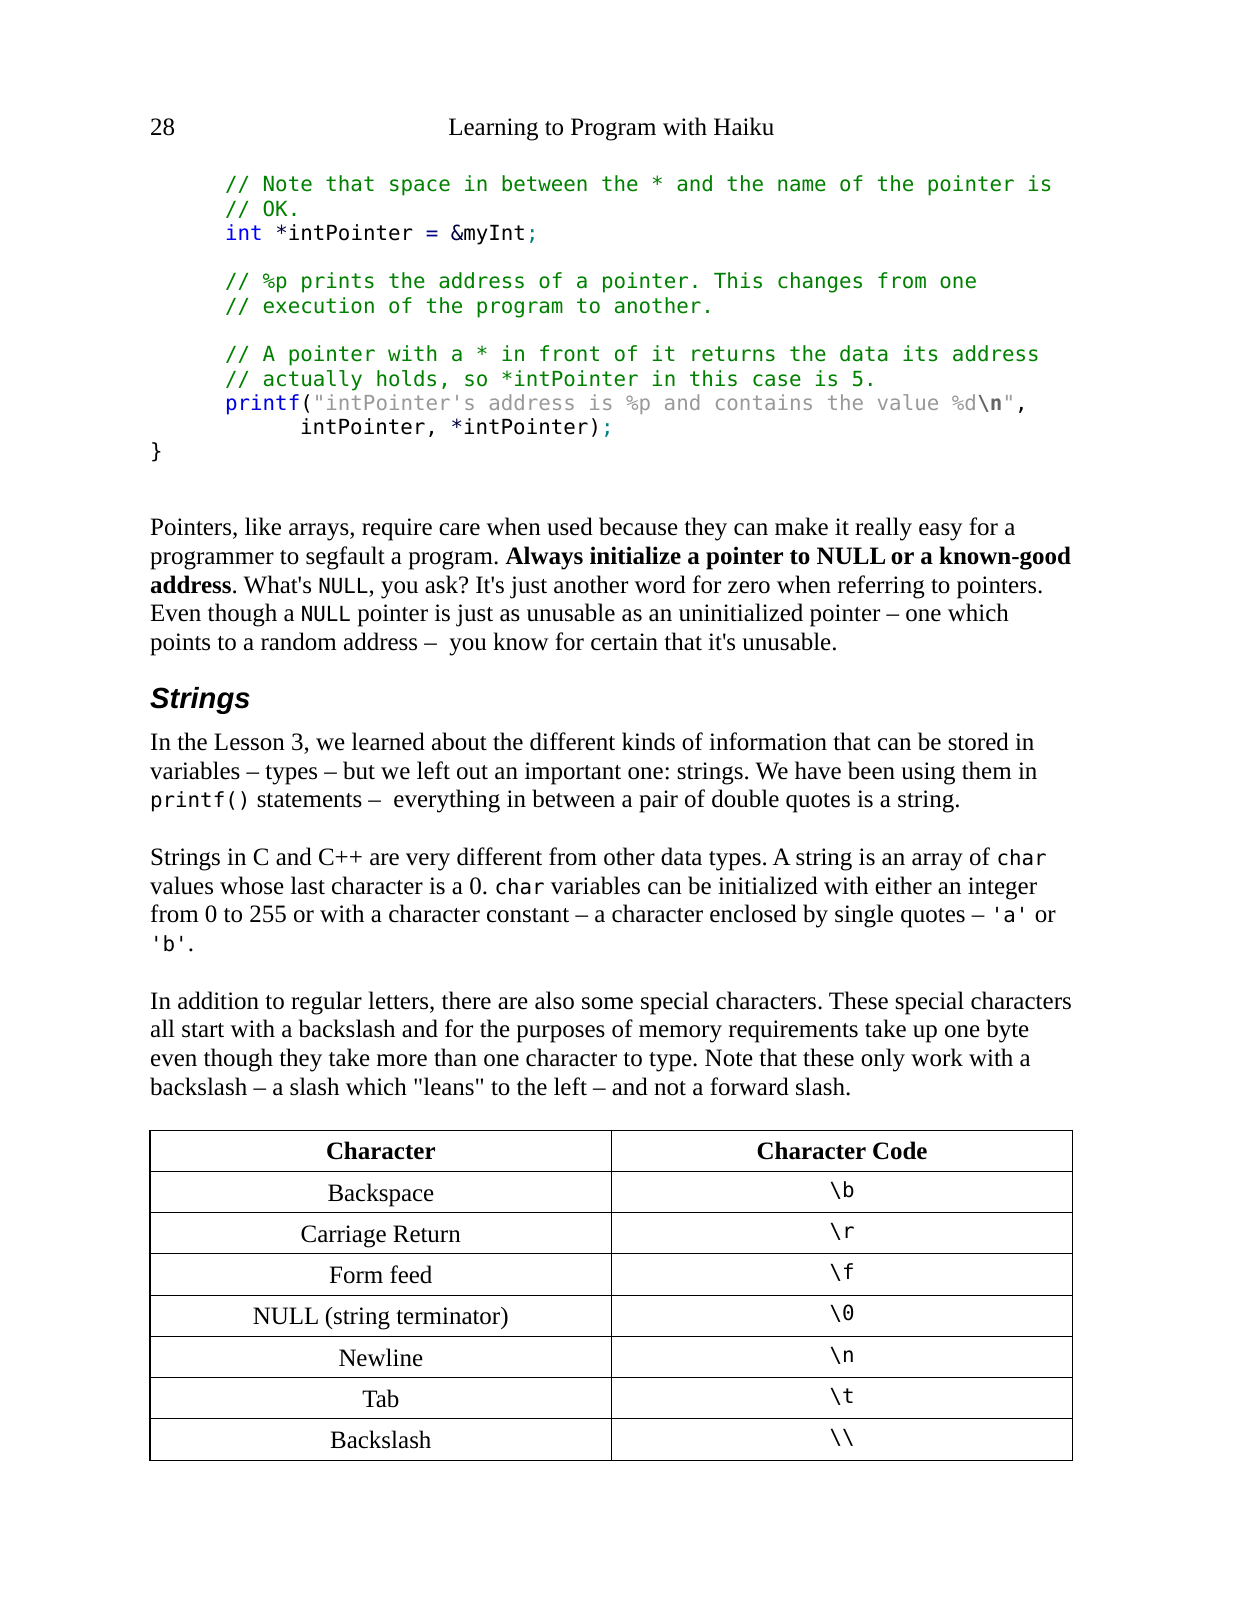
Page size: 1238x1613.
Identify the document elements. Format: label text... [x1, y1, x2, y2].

table_cell NULL (string terminator) [151, 1296, 611, 1336]
table_cell \\ [612, 1419, 1072, 1459]
table_cell \r [612, 1213, 1072, 1253]
table_cell Tab [151, 1378, 611, 1418]
text Strings in C and C++ are very different from other data types. A string is an array of char values whose last character is a 0. char variables can be initialized with either an integer from 0 to 255 or with a character constant – a character enclosed by single quotes – 'a' or 'b'. [150, 842, 1072, 957]
table_cell Newline [151, 1337, 611, 1377]
text // execution of the program to another. [150, 294, 1072, 318]
text // %p prints the address of a pointer. This changes from one [150, 269, 1072, 294]
table_header Character [151, 1131, 611, 1171]
text // A pointer with a * in front of it returns the data its address [150, 342, 1072, 367]
table_cell Carriage Return [151, 1213, 611, 1253]
text In addition to regular letters, there are also some special characters. These special characters all start with a backslash and for the purposes of memory requirements take up one byte even though they take more than one character to type. Note that these only work with a backslash – a slash which "leans" to the left – and not a forward slash. [150, 986, 1072, 1101]
table_cell Backslash [151, 1419, 611, 1459]
table_cell \f [612, 1254, 1072, 1294]
table_cell Form feed [151, 1254, 611, 1294]
subtitle Strings [150, 681, 1072, 714]
text } [150, 439, 1072, 464]
table_cell \0 [612, 1296, 1072, 1336]
text In the Lesson 3, we learned about the different kinds of information that can be stored in variables – types – but we left out an important one: strings. We have been using them in printf() statements – everything in between a pair of double quotes is a string. [150, 727, 1072, 813]
text Pointers, like arrays, require care when used because they can make it really easy for a programmer to segfault a program. Always initialize a pointer to NULL or a known-good address. What's NULL, you ask? It's just another word for zero when referring to pointers. Even though a NULL pointer is just as unusable as an uninitialized pointer – one which points to a random address – you know for certain that it's unusable. [150, 512, 1072, 656]
text // actually holds, so *intPointer in this case is 5. [150, 367, 1072, 391]
table_cell \n [612, 1337, 1072, 1377]
text int *intPointer = &myInt; [150, 221, 1072, 245]
text // OK. [150, 197, 1072, 221]
text intPointer, *intPointer); [150, 415, 1072, 439]
table_cell \b [612, 1172, 1072, 1212]
table_cell \t [612, 1378, 1072, 1418]
table_cell Backspace [151, 1172, 611, 1212]
text printf("intPointer's address is %p and contains the value %d\n", [150, 391, 1072, 415]
table_header Character Code [612, 1131, 1072, 1171]
text // Note that space in between the * and the name of the pointer is [150, 172, 1072, 197]
